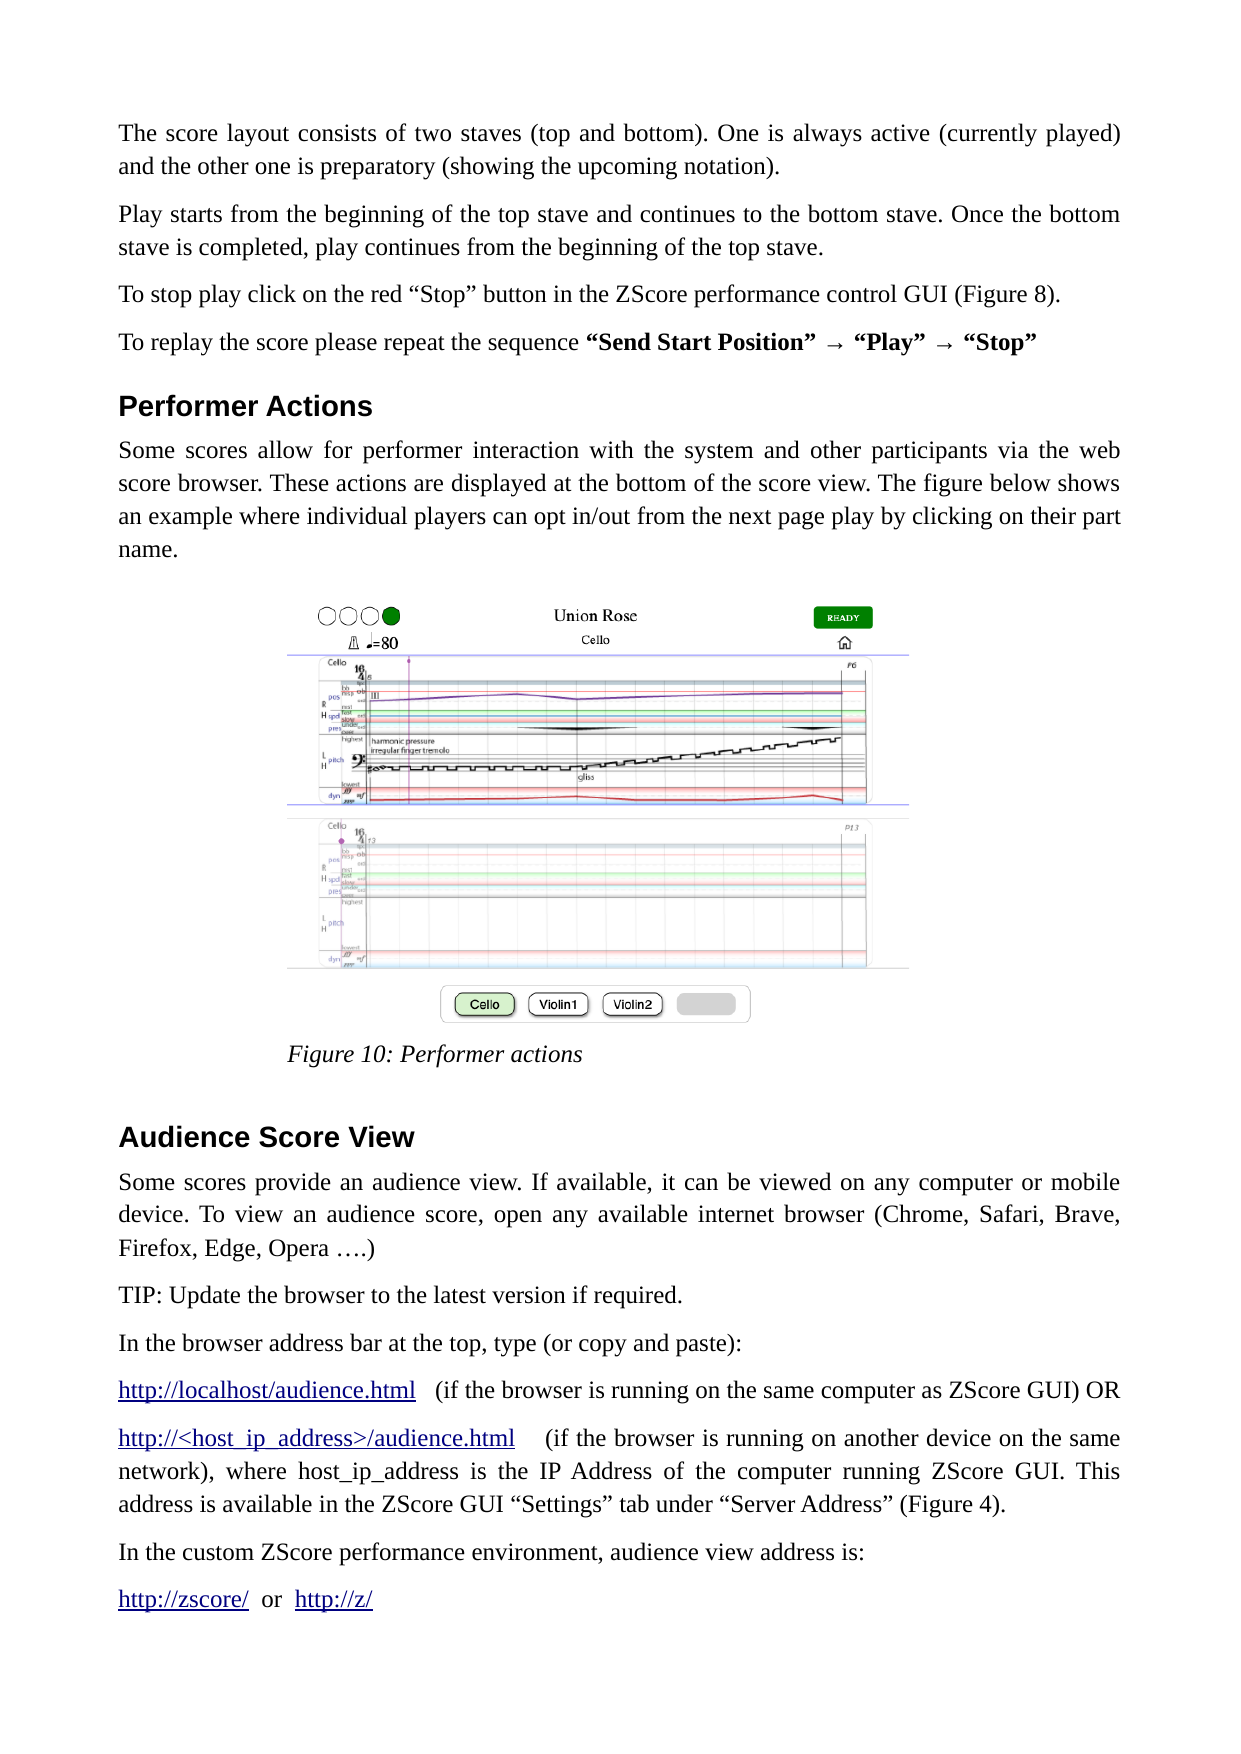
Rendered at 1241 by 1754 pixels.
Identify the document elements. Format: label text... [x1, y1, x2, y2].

text http://localhost/audience.html (if the browser is running on the same computer as ZScore GUI) OR [118, 1375, 1122, 1404]
text http://zscore/ or http://z/ [118, 1584, 1122, 1613]
text Some scores provide an audience view. If available, it can be viewed on any computer or mobile device. To view an audience score, open any available internet browser (Chrome, Safari, Brave, Firefox, Edge, Opera ….) [118, 1167, 1122, 1261]
text The score layout consists of two staves (top and bottom). One is always active (currently played) and the other one is preparatory (showing the upcoming notation). [118, 118, 1122, 180]
text TIP: Update the browser to the latest version if required. [118, 1280, 1122, 1309]
text In the browser address bar at the top, type (or copy and paste): [118, 1328, 1122, 1357]
text To replay the score please repeat the sequence “Send Start Position” → “Play” → “Stop” [118, 327, 1122, 356]
text Some scores allow for performer interaction with the system and other participants via the web score browser. These actions are displayed at the bottom of the score view. The figure below shows an example where individual players can opt in/out from the next page play by clicking on their part name. [118, 435, 1122, 563]
text Play starts from the beginning of the top stave and continues to the bottom stave. Once the bottom stave is completed, play continues from the beginning of the top stave. [118, 199, 1122, 261]
subtitle Performer Actions [118, 389, 1122, 423]
picture [287, 599, 910, 1039]
text To stop play click on the red “Stop” button in the ZScore performance control GUI (Figure 8). [118, 279, 1122, 308]
text In the custom ZScore performance environment, audience view address is: [118, 1537, 1122, 1565]
text http://<host_ip_address>/audience.html (if the browser is running on another device on the same network), where host_ip_address is the IP Address of the computer running ZScore GUI. This address is available in the ZScore GUI “Settings” tab under “Server Address” (Figure 4). [118, 1423, 1122, 1518]
subtitle Audience Score View [118, 1120, 1122, 1154]
text Figure 10: Performer actions [287, 1039, 909, 1067]
